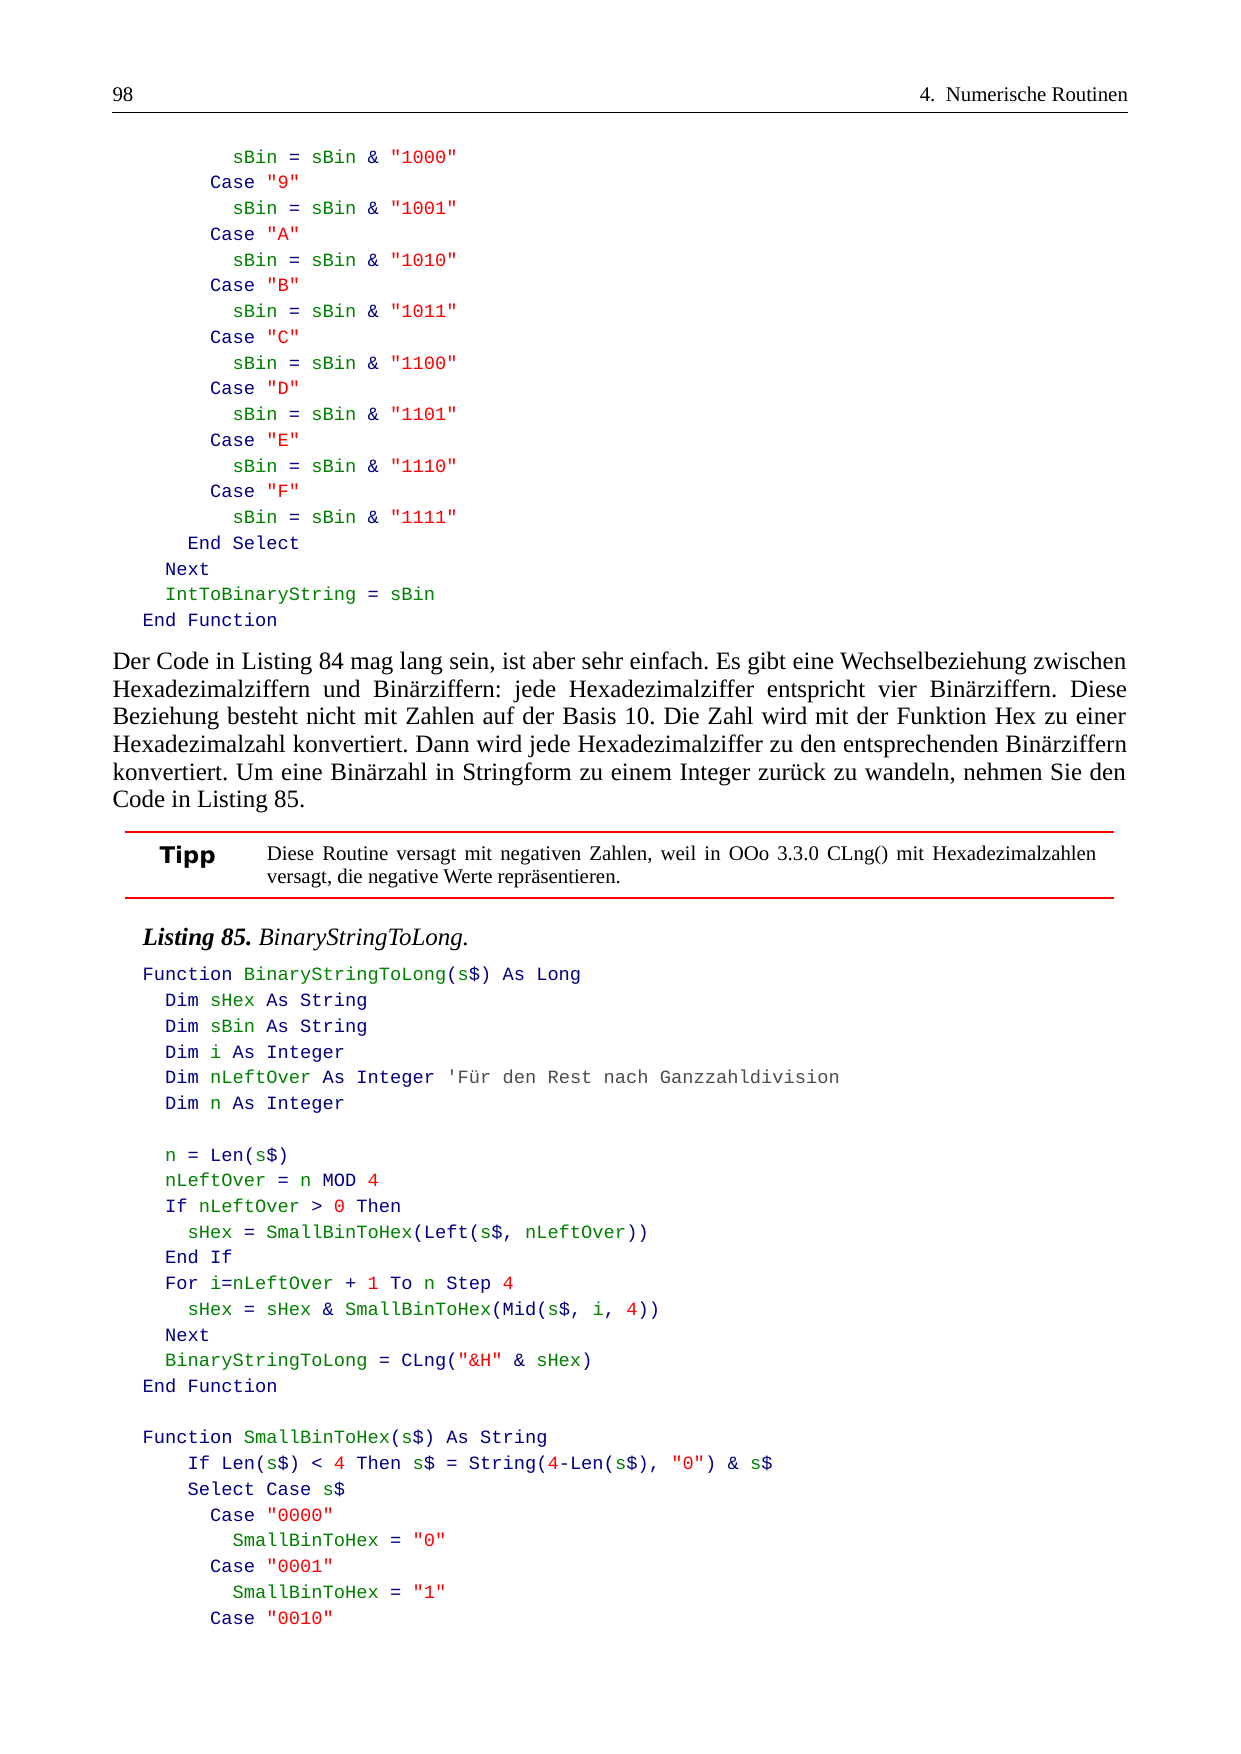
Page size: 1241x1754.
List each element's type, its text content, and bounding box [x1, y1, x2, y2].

text Function SmallBinToHex(s$) As String [142, 1428, 1128, 1449]
text sBin = sBin & "1001" [142, 199, 1128, 220]
text Dim n As Integer [142, 1094, 1128, 1115]
text Der Code in Listing 84 mag lang sein, ist aber sehr einfach. Es gibt eine Wechselbeziehung zwischen Hexadezimalziffern und Binärziffern: jede Hexadezimalziffer entspricht vier Binärziffern. Diese Beziehung besteht nicht mit Zahlen auf der Basis 10. Die Zahl wird mit der Funktion Hex zu einer Hexadezimalzahl konvertiert. Dann wird jede Hexadezimalziffer zu den entsprechenden Binärziffern konvertiert. Um eine Binärzahl in Stringform zu einem Integer zurück zu wandeln, nehmen Sie den Code in Listing 85. [112, 647, 1128, 813]
text BinaryStringToLong = CLng("&H" & sHex) [142, 1351, 1128, 1372]
text sBin = sBin & "1101" [142, 405, 1128, 426]
text If nLeftOver > 0 Then [142, 1197, 1128, 1218]
text End If [142, 1248, 1128, 1269]
text Case "0000" [142, 1506, 1128, 1527]
table_header Tipp [125, 833, 250, 897]
text Dim i As Integer [142, 1042, 1128, 1064]
text Dim sHex As String [142, 991, 1128, 1012]
text Case "E" [142, 431, 1128, 452]
text sBin = sBin & "1111" [142, 508, 1128, 529]
text Case "F" [142, 482, 1128, 503]
text Case "C" [142, 328, 1128, 349]
text SmallBinToHex = "0" [142, 1531, 1128, 1552]
text nLeftOver = n MOD 4 [142, 1171, 1128, 1192]
text If Len(s$) < 4 Then s$ = String(4-Len(s$), "0") & s$ [142, 1454, 1128, 1475]
text sHex = SmallBinToHex(Left(s$, nLeftOver)) [142, 1222, 1128, 1244]
text n = Len(s$) [142, 1145, 1128, 1167]
text Case "B" [142, 276, 1128, 297]
text End Function [142, 611, 1128, 632]
text sHex = sHex & SmallBinToHex(Mid(s$, i, 4)) [142, 1300, 1128, 1321]
text sBin = sBin & "1110" [142, 456, 1128, 478]
list Listing 85. BinaryStringToLong. [142, 923, 1128, 950]
table_header Diese Routine versagt mit negativen Zahlen, weil in OOo 3.3.0 CLng() mit Hexadezimalzahlen versagt, die negative Werte repräsentieren. [250, 833, 1114, 897]
text IntToBinaryString = sBin [142, 585, 1128, 606]
text End Select [142, 533, 1128, 555]
text Next [142, 1325, 1128, 1347]
text Dim nLeftOver As Integer 'Für den Rest nach Ganzzahldivision [142, 1068, 1128, 1089]
text Dim sBin As String [142, 1017, 1128, 1038]
text Case "0001" [142, 1557, 1128, 1578]
text sBin = sBin & "1100" [142, 353, 1128, 375]
text sBin = sBin & "1000" [142, 148, 1128, 169]
text SmallBinToHex = "1" [142, 1583, 1128, 1604]
text End Function [142, 1377, 1128, 1398]
text Case "D" [142, 379, 1128, 400]
text Select Case s$ [142, 1480, 1128, 1501]
text Next [142, 559, 1128, 581]
text Function BinaryStringToLong(s$) As Long [142, 965, 1128, 986]
text For i=nLeftOver + 1 To n Step 4 [142, 1274, 1128, 1295]
text Case "9" [142, 173, 1128, 194]
text Case "0010" [142, 1608, 1128, 1630]
text sBin = sBin & "1010" [142, 251, 1128, 272]
text Case "A" [142, 225, 1128, 246]
text sBin = sBin & "1011" [142, 302, 1128, 323]
